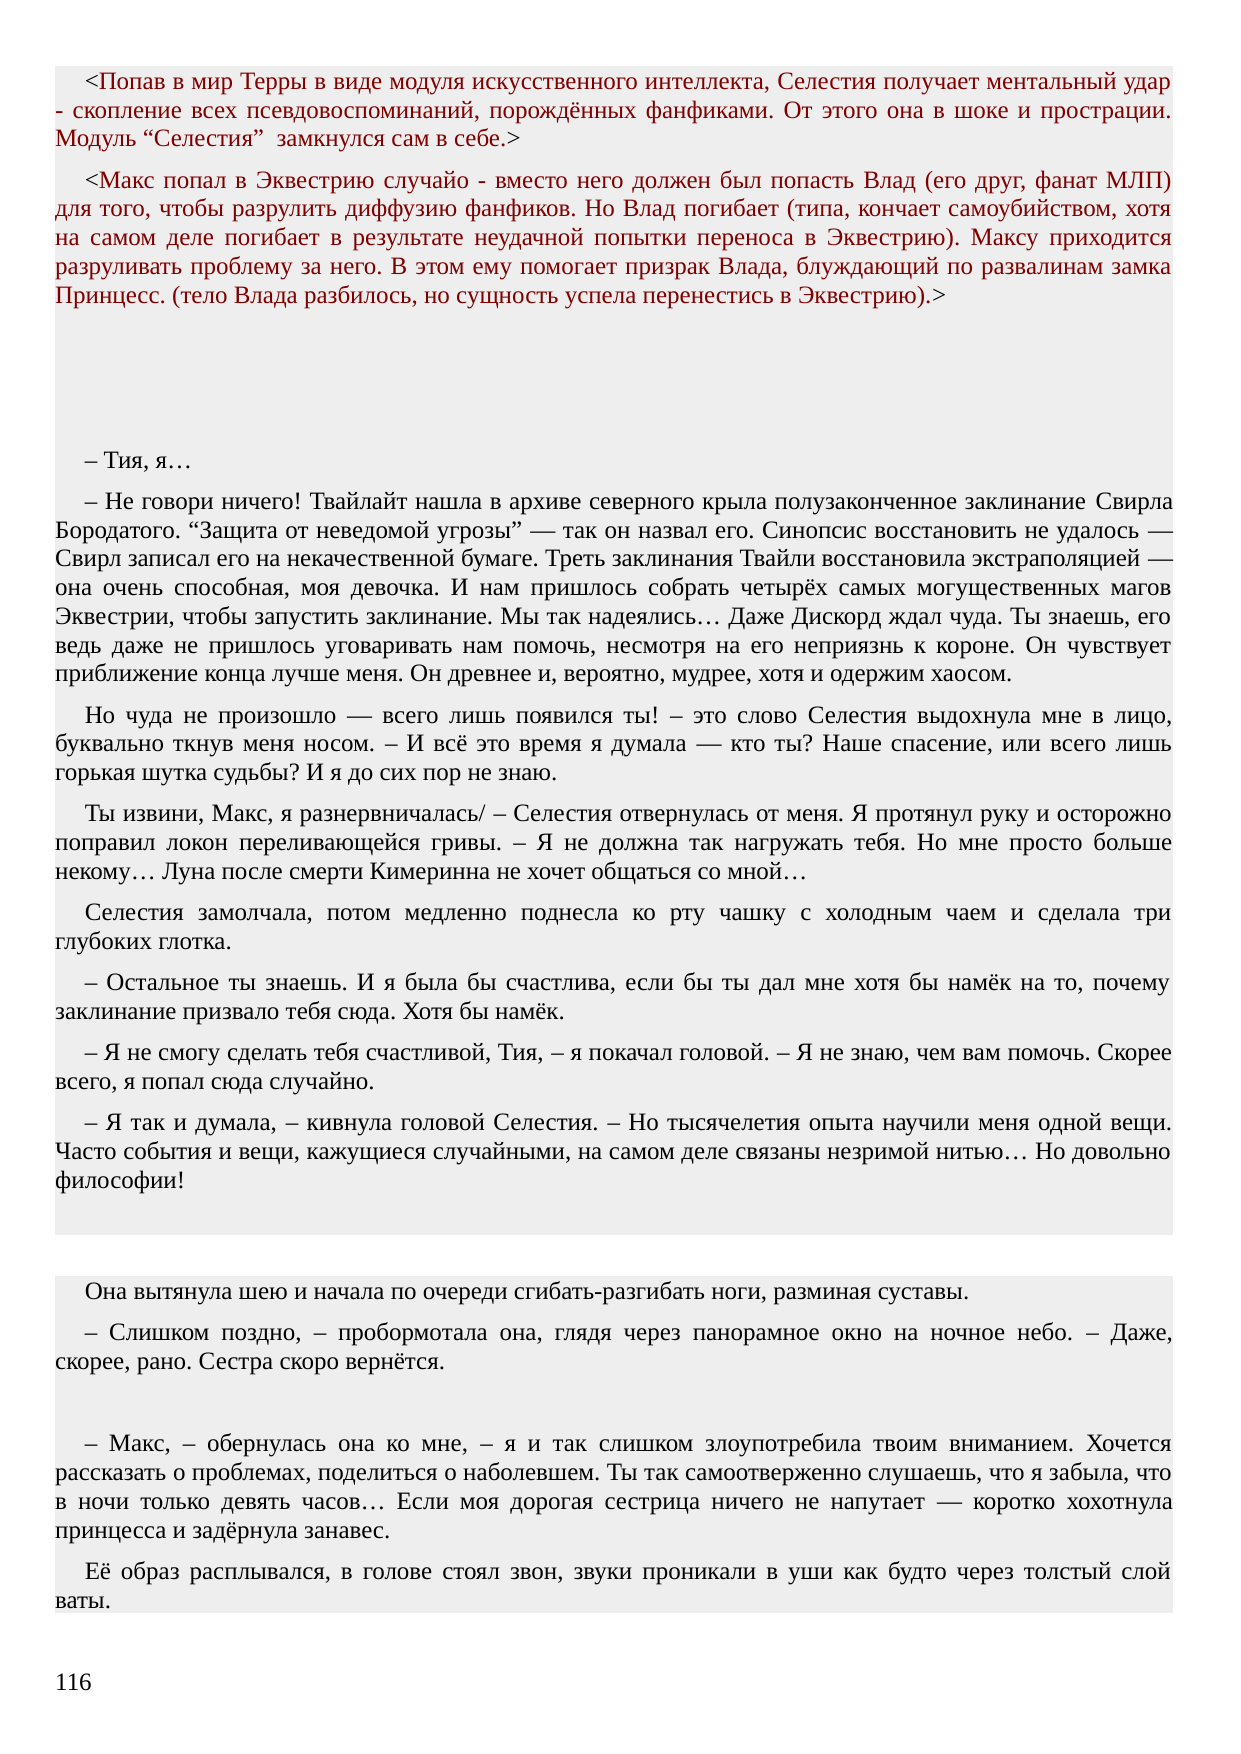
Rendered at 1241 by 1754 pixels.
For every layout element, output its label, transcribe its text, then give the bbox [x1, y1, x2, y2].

text – Тия, я… [55, 445, 1173, 473]
text Она вытянула шею и начала по очереди сгибать-разгибать ноги, разминая суставы. [55, 1276, 1173, 1305]
text <Макс попал в Эквестрию случайо - вместо него должен был попасть Влад (его друг, фанат МЛП) для того, чтобы разрулить диффузию фанфиков. Но Влад погибает (типа, кончает самоубийством, хотя на самом деле погибает в результате неудачной попытки переноса в Эквестрию). Максу приходится разруливать проблему за него. В этом ему помогает призрак Влада, блуждающий по развалинам замка Принцесс. (тело Влада разбилось, но сущность успела перенестись в Эквестрию).> [55, 165, 1173, 308]
text Ты извини, Макс, я разнервничалась/ – Селестия отвернулась от меня. Я протянул руку и осторожно поправил локон переливающейся гривы. – Я не должна так нагружать тебя. Но мне просто больше некому… Луна после смерти Кимеринна не хочет общаться со мной… [55, 798, 1173, 885]
text – Макс, – обернулась она ко мне, – я и так слишком злоупотребила твоим вниманием. Хочется рассказать о проблемах, поделиться о наболевшем. Ты так самоотверженно слушаешь, что я забыла, что в ночи только девять часов… Если моя дорогая сестрица ничего не напутает — коротко хохотнула принцесса и задёрнула занавес. [55, 1428, 1173, 1543]
text <Попав в мир Терры в виде модуля искусственного интеллекта, Селестия получает ментальный удар - скопление всех псевдовоспоминаний, порождённых фанфиками. От этого она в шоке и прострации. Модуль “Селестия” замкнулся сам в себе.> [55, 66, 1173, 152]
text Селестия замолчала, потом медленно поднесла ко рту чашку с холодным чаем и сделала три глубоких глотка. [55, 897, 1173, 955]
text – Я так и думала, – кивнула головой Селестия. – Но тысячелетия опыта научили меня одной вещи. Часто события и вещи, кажущиеся случайными, на самом деле связаны незримой нитью… Но довольно философии! [55, 1107, 1173, 1193]
text – Не говори ничего! Твайлайт нашла в архиве северного крыла полузаконченное заклинание Cвирла Бородатого. “Защита от неведомой угрозы” — так он назвал его. Синопсис восстановить не удалось — Свирл записал его на некачественной бумаге. Треть заклинания Твайли восстановила экстраполяцией — она очень способная, моя девочка. И нам пришлось собрать четырёх самых могущественных магов Эквестрии, чтобы запустить заклинание. Мы так надеялись… Даже Дискорд ждал чуда. Ты знаешь, его ведь даже не пришлось уговаривать нам помочь, несмотря на его неприязнь к короне. Он чувствует приближение конца лучше меня. Он древнее и, вероятно, мудрее, хотя и одержим хаосом. [55, 486, 1173, 687]
text – Слишком поздно, – пробормотала она, глядя через панорамное окно на ночное небо. – Даже, скорее, рано. Сестра скоро вернётся. [55, 1317, 1173, 1375]
text – Остальное ты знаешь. И я была бы счастлива, если бы ты дал мне хотя бы намёк на то, почему заклинание призвало тебя сюда. Хотя бы намёк. [55, 967, 1173, 1025]
text – Я не смогу сделать тебя счастливой, Тия, – я покачал головой. – Я не знаю, чем вам помочь. Скорее всего, я попал сюда случайно. [55, 1037, 1173, 1095]
text Но чуда не произошло — всего лишь появился ты! – это слово Селестия выдохнула мне в лицо, буквально ткнув меня носом. – И всё это время я думала — кто ты? Наше спасение, или всего лишь горькая шутка судьбы? И я до сих пор не знаю. [55, 700, 1173, 786]
text Её образ расплывался, в голове стоял звон, звуки проникали в уши как будто через толстый слой ваты. [55, 1556, 1173, 1613]
